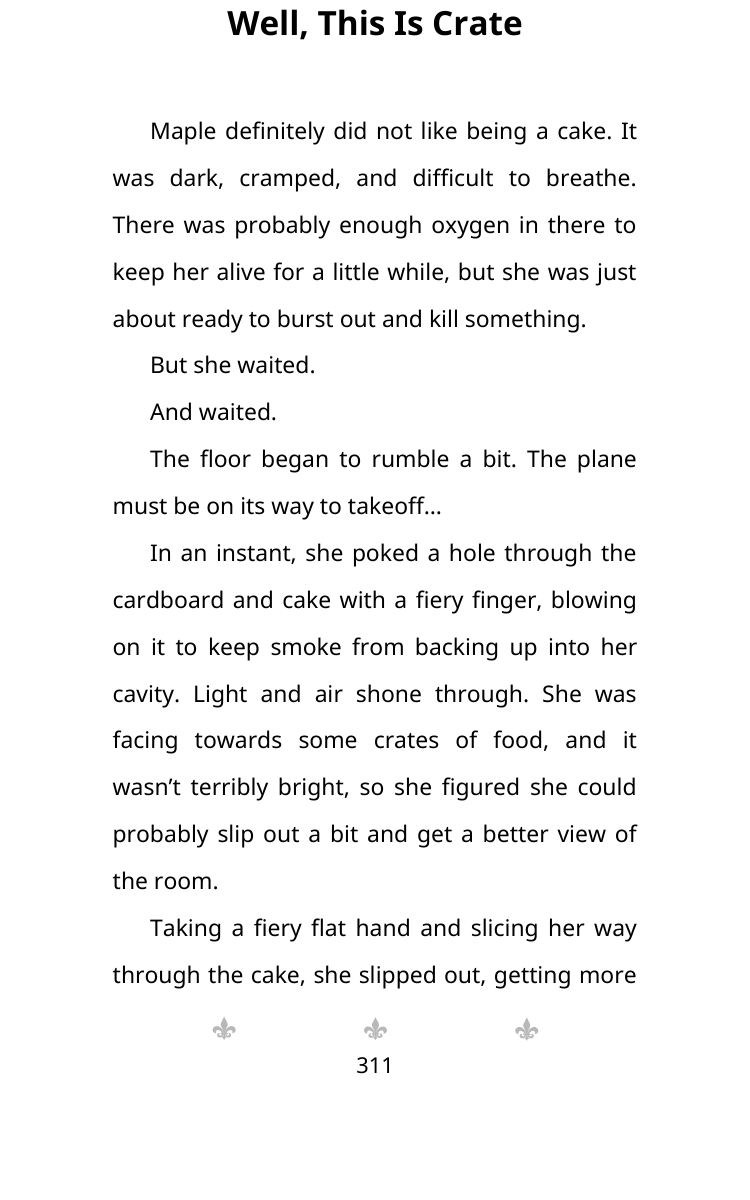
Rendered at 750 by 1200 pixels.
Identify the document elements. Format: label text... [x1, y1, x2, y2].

text Maple definitely did not like being a cake. It was dark, cramped, and difficult to breathe. There was probably enough oxygen in there to keep her alive for a little while, but she was just about ready to burst out and kill something. [112, 115, 637, 334]
subtitle Well, This Is Crate [112, 0, 637, 45]
text But she waited. [112, 349, 637, 381]
text In an instant, she poked a hole through the cardboard and cake with a fiery finger, blowing on it to keep smoke from backing up into her cavity. Light and air shone through. She was facing towards some crates of food, and it wasn’t terribly bright, so she figured she could probably slip out a bit and get a better view of the room. [112, 537, 637, 896]
text And waited. [112, 396, 637, 427]
text The floor began to rumble a bit. The plane must be on its way to takeoff… [112, 443, 637, 521]
text Taking a fiery flat hand and slicing her way through the cake, she slipped out, getting more [112, 912, 637, 990]
